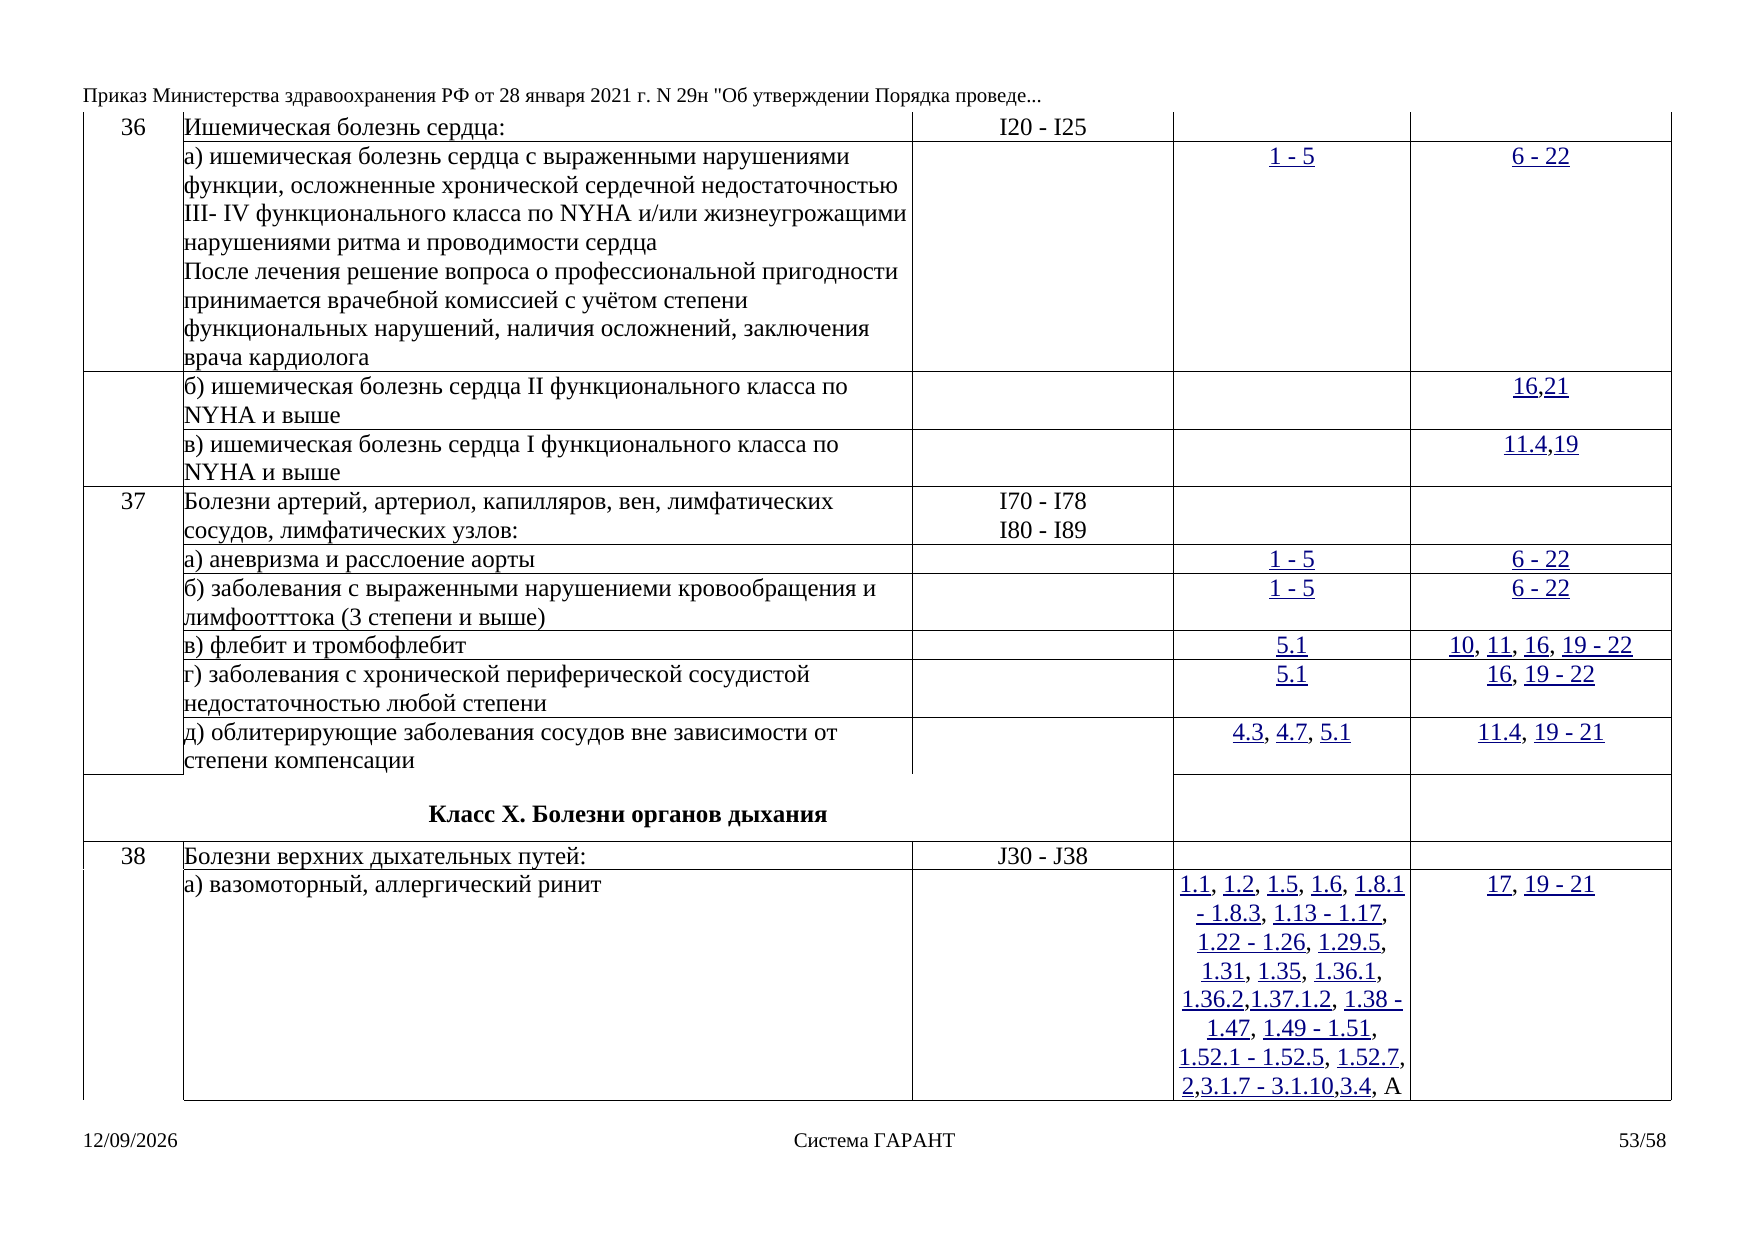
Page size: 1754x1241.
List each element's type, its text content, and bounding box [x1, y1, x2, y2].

table_cell [1174, 372, 1410, 429]
table_cell [84, 573, 183, 630]
table_cell [84, 659, 183, 717]
table_cell 16,21 [1411, 372, 1671, 429]
table_cell 1.1, 1.2, 1.5, 1.6, 1.8.1 - 1.8.3, 1.13 - 1.17, 1.22 - 1.26, 1.29.5, 1.31, 1.35, 1.36.1, 1.36.2,1.37.1.2, 1.38 - 1.47, 1.49 - 1.51, 1.52.1 - 1.52.5, 1.52.7, 2,3.1.7 - 3.1.10,3.4, А [1174, 870, 1410, 1100]
table_cell 1 - 5 [1174, 574, 1410, 630]
table_cell 6 - 22 [1411, 142, 1671, 371]
table_cell а) аневризма и расслоение аорты [184, 545, 912, 573]
table_cell [1174, 775, 1410, 841]
table_cell [84, 372, 183, 429]
table_cell [1411, 487, 1671, 544]
table_cell [913, 870, 1173, 1100]
table_cell [913, 372, 1173, 429]
table_cell [84, 429, 183, 486]
table_cell д) облитерирующие заболевания сосудов вне зависимости от степени компенсации [184, 718, 912, 774]
table_cell [84, 717, 183, 774]
table_cell 6 - 22 [1411, 545, 1671, 573]
table_cell [1411, 775, 1671, 841]
table_cell [913, 142, 1173, 371]
table_cell б) заболевания с выраженными нарушениеми кровообращения и лимфоотттока (3 степени и выше) [184, 574, 912, 630]
table_cell 5.1 [1174, 631, 1410, 659]
table_cell [913, 718, 1173, 774]
table_cell 5.1 [1174, 660, 1410, 717]
table_cell в) ишемическая болезнь сердца I функционального класса по NYHA и выше [184, 430, 912, 486]
table_cell а) вазомоторный, аллергический ринит [184, 870, 912, 1100]
table_cell [1174, 842, 1410, 869]
table_cell 1 - 5 [1174, 545, 1410, 573]
table_cell 4.3, 4.7, 5.1 [1174, 718, 1410, 774]
table_cell [84, 544, 183, 573]
table_cell [1411, 842, 1671, 869]
table_cell [913, 574, 1173, 630]
table_cell I20 - I25 [913, 112, 1173, 141]
table_cell б) ишемическая болезнь сердца II функционального класса по NYHA и выше [184, 372, 912, 429]
table_cell Класс X. Болезни органов дыхания [84, 774, 1173, 841]
table_cell 1 - 5 [1174, 142, 1410, 371]
table_cell г) заболевания с хронической периферической сосудистой недостаточностью любой степени [184, 660, 912, 717]
table_cell Ишемическая болезнь сердца: [184, 112, 912, 141]
table_cell [1174, 112, 1410, 141]
table_cell [1411, 112, 1671, 141]
table_cell Болезни артерий, артериол, капилляров, вен, лимфатических сосудов, лимфатических узлов: [184, 487, 912, 544]
table_cell 6 - 22 [1411, 574, 1671, 630]
table_cell [913, 545, 1173, 573]
table_cell [913, 430, 1173, 486]
table_cell 17, 19 - 21 [1411, 870, 1671, 1100]
table_cell 36 [84, 112, 183, 371]
table_cell [913, 631, 1173, 659]
table_cell 16, 19 - 22 [1411, 660, 1671, 717]
table_cell 37 [84, 487, 183, 544]
table_cell [1174, 487, 1410, 544]
table_cell 10, 11, 16, 19 - 22 [1411, 631, 1671, 659]
table_cell Болезни верхних дыхательных путей: [184, 842, 912, 869]
table_cell в) флебит и тромбофлебит [184, 631, 912, 659]
table_cell 11.4, 19 - 21 [1411, 718, 1671, 774]
table_cell [913, 660, 1173, 717]
table_cell 11.4,19 [1411, 430, 1671, 486]
table_cell [84, 630, 183, 659]
table_cell I70 - I78 I80 - I89 [913, 487, 1173, 544]
table_cell J30 - J38 [913, 842, 1173, 869]
table_cell [84, 870, 183, 1100]
table_cell [1174, 430, 1410, 486]
table_cell 38 [84, 842, 183, 869]
table_cell а) ишемическая болезнь сердца с выраженными нарушениями функции, осложненные хронической сердечной недостаточностью III- IV функционального класса по NYHA и/или жизнеугрожащими нарушениями ритма и проводимости сердца После лечения решение вопроса о профессиональной пригодности принимается врачебной комиссией с учётом степени функциональных нарушений, наличия осложнений, заключения врача кардиолога [184, 142, 912, 371]
